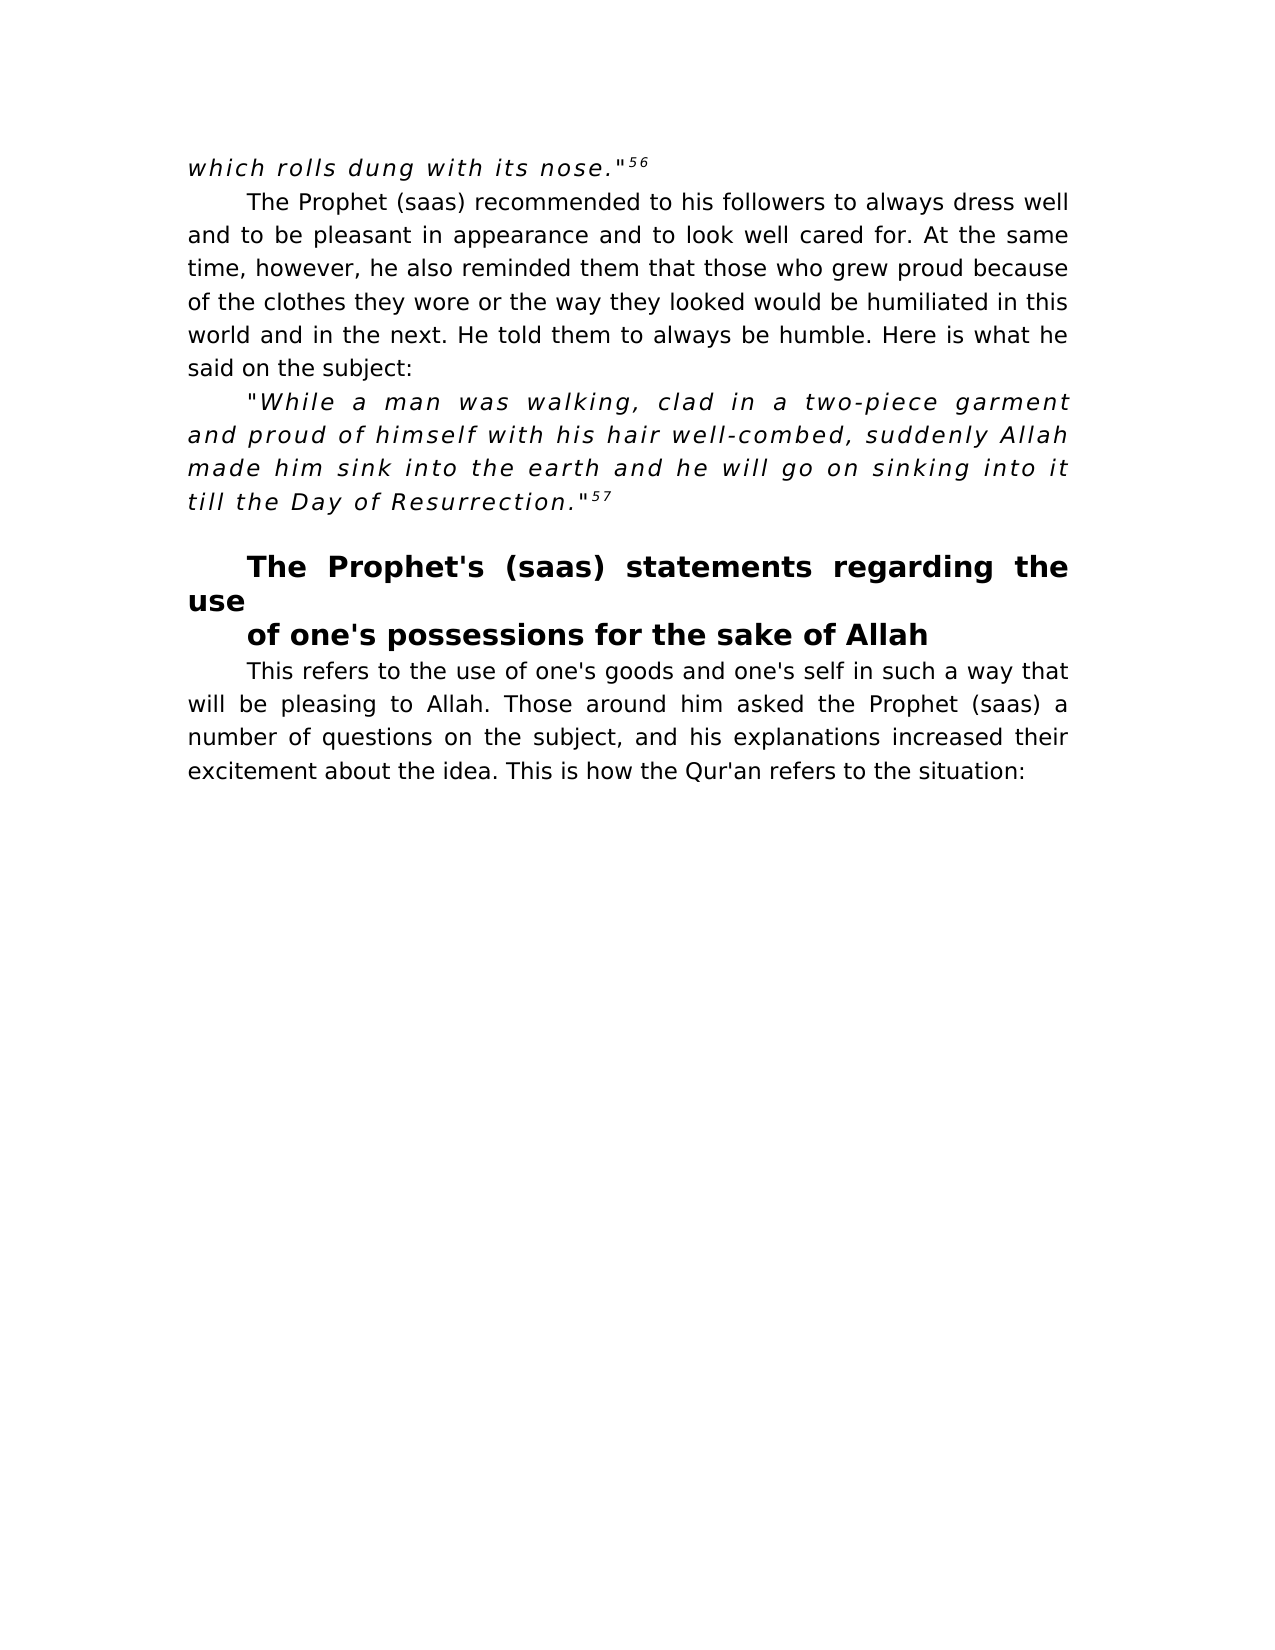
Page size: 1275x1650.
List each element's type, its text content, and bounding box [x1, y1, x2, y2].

text The Prophet's (saas) statements regarding the use [187, 551, 1070, 618]
text This refers to the use of one's goods and one's self in such a way that will be pleasing to Allah. Those around him asked the Prophet (saas) a number of questions on the subject, and his explanations increased their excitement about the idea. This is how the Qur'an refers to the situation: [187, 652, 1070, 786]
text The Prophet (saas) recommended to his followers to always dress well and to be pleasant in appearance and to look well cared for. At the same time, however, he also reminded them that those who grew proud because of the clothes they wore or the way they looked would be humiliated in this world and in the next. He told them to always be humble. Here is what he said on the subject: [187, 183, 1070, 383]
text "While a man was walking, clad in a two-piece garment and proud of himself with his hair well-combed, suddenly Allah made him sink into the earth and he will go on sinking into it till the Day of Resurrection."57 [187, 383, 1070, 517]
text of one's possessions for the sake of Allah [187, 618, 1070, 652]
text which rolls dung with its nose."56 [187, 150, 1070, 183]
